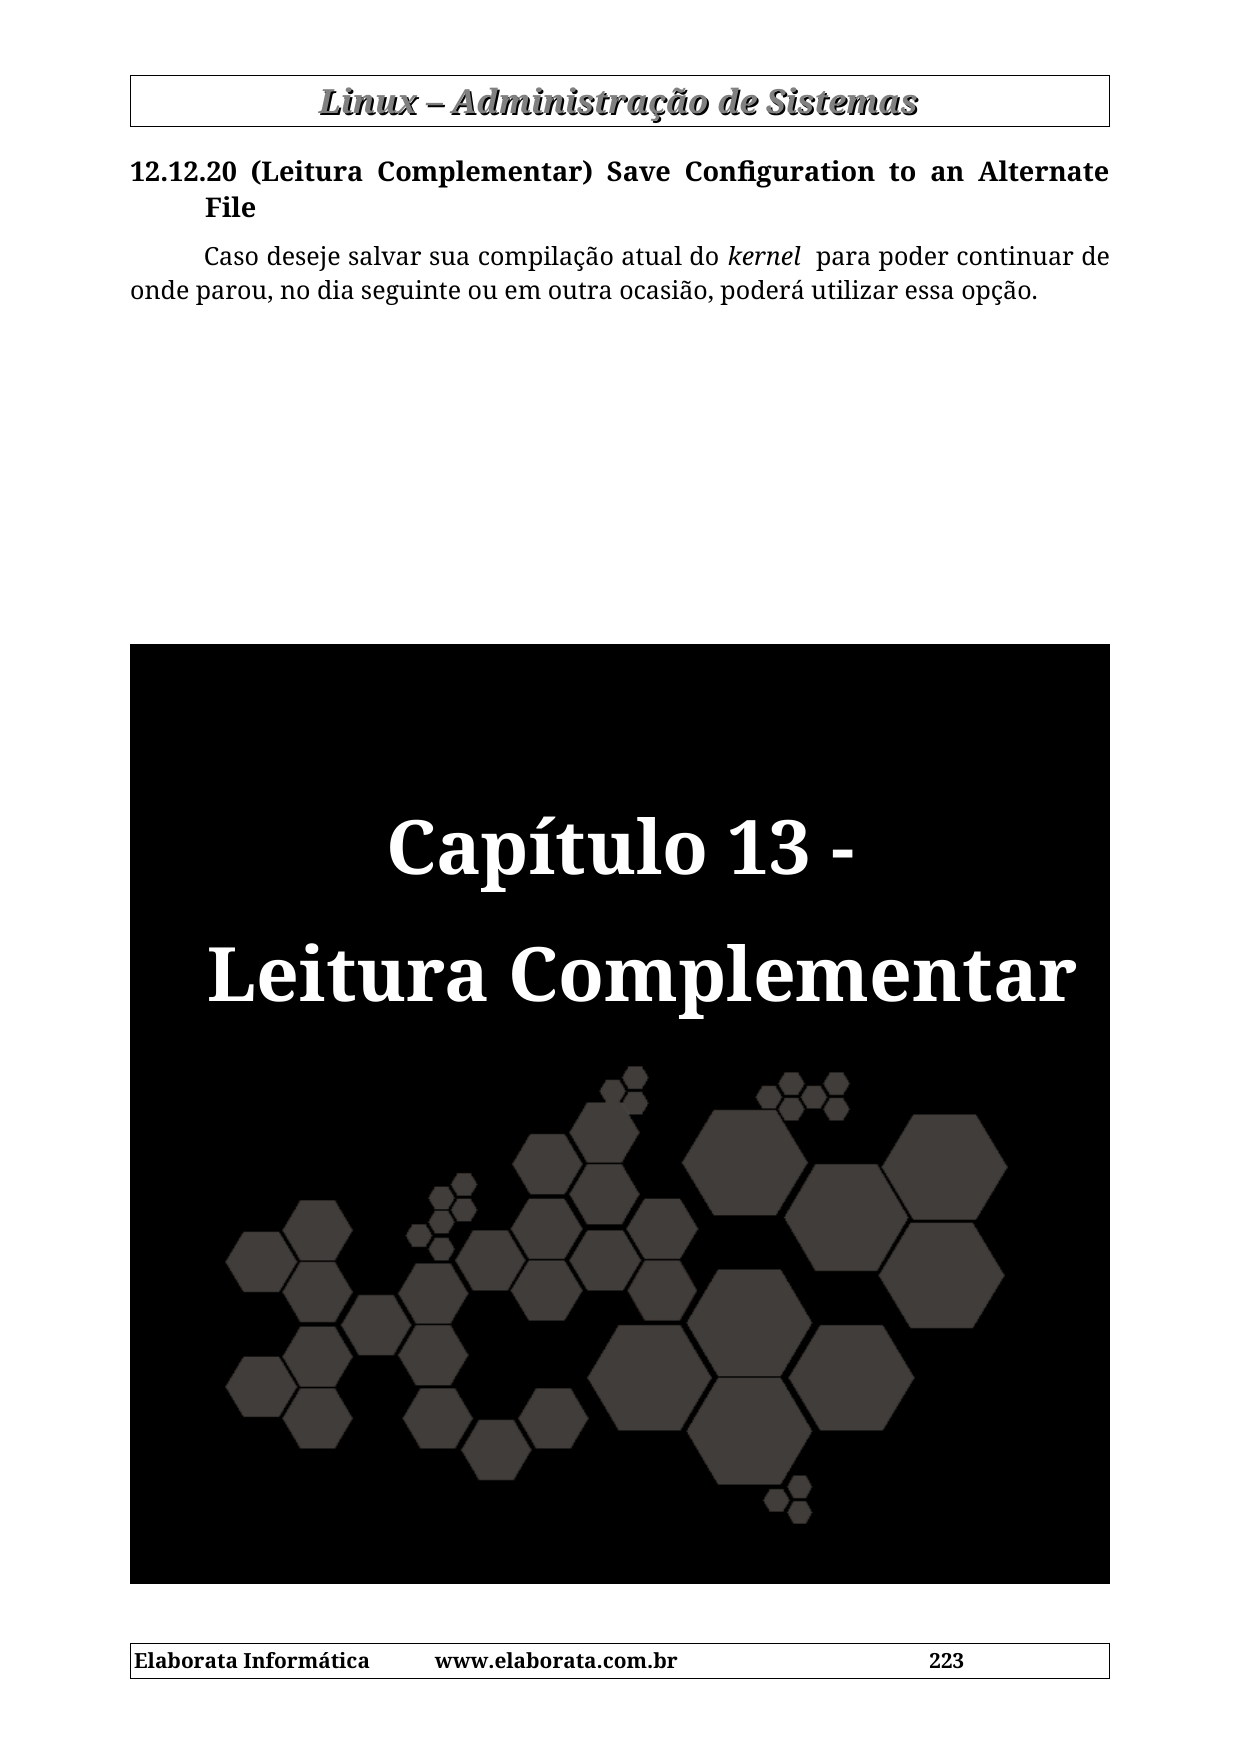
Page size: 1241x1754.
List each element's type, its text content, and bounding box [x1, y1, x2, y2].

picture [209, 1036, 1032, 1539]
subtitle (Leitura Complementar) Save Configuration to an Alternate File [130, 152, 1110, 226]
subtitle Leitura Complementar [130, 921, 1110, 1024]
subtitle - [130, 794, 1110, 897]
text Caso deseje salvar sua compilação atual do kernel para poder continuar de onde parou, no dia seguinte ou em outra ocasião, poderá utilizar essa opção. [130, 238, 1110, 306]
